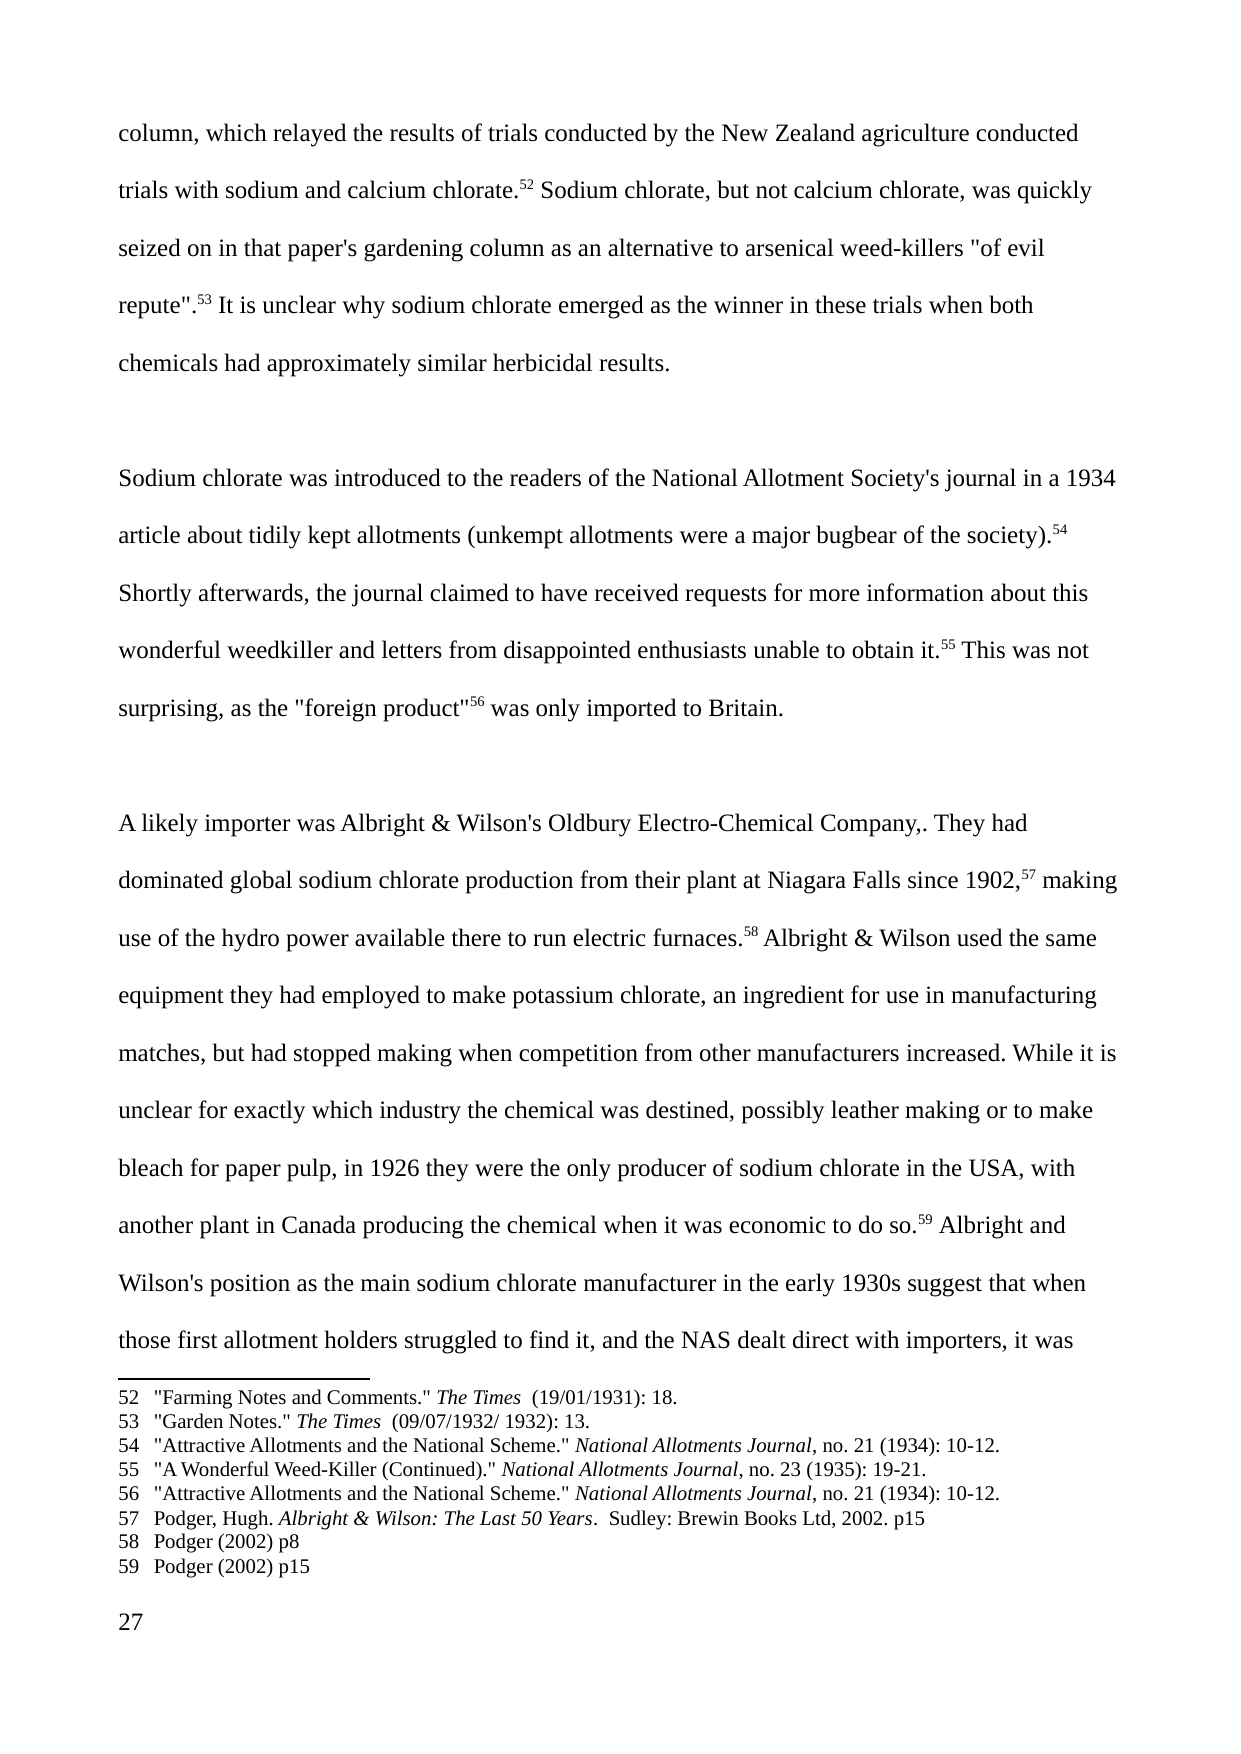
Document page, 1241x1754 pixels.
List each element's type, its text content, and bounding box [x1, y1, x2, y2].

text Podger (2002) p8 [118, 1529, 1122, 1553]
text Podger (2002) p15 [118, 1553, 1122, 1578]
text column, which relayed the results of trials conducted by the New Zealand agriculture conducted trials with sodium and calcium chlorate. Sodium chlorate, but not calcium chlorate, was quickly seized on in that paper's gardening column as an alternative to arsenical weed-killers "of evil repute". It is unclear why sodium chlorate emerged as the winner in these trials when both chemicals had approximately similar herbicidal results. [118, 118, 1122, 377]
text Podger, Hugh. Albright & Wilson: The Last 50 Years. Sudley: Brewin Books Ltd, 2002. p15 [118, 1505, 1122, 1529]
text "A Wonderful Weed-Killer (Continued)." National Allotments Journal, no. 23 (1935): 19-21. [118, 1457, 1122, 1481]
text "Farming Notes and Comments." The Times (19/01/1931): 18. [118, 1385, 1122, 1409]
text "Attractive Allotments and the National Scheme." National Allotments Journal, no. 21 (1934): 10-12. [118, 1481, 1122, 1505]
text Sodium chlorate was introduced to the readers of the National Allotment Society's journal in a 1934 article about tidily kept allotments (unkempt allotments were a major bugbear of the society). Shortly afterwards, the journal claimed to have received requests for more information about this wonderful weedkiller and letters from disappointed enthusiasts unable to obtain it. This was not surprising, as the "foreign product" was only imported to Britain. [118, 463, 1122, 722]
text "Garden Notes." The Times (09/07/1932/ 1932): 13. [118, 1409, 1122, 1433]
text A likely importer was Albright & Wilson's Oldbury Electro-Chemical Company,. They had dominated global sodium chlorate production from their plant at Niagara Falls since 1902, making use of the hydro power available there to run electric furnaces. Albright & Wilson used the same equipment they had employed to make potassium chlorate, an ingredient for use in manufacturing matches, but had stopped making when competition from other manufacturers increased. While it is unclear for exactly which industry the chemical was destined, possibly leather making or to make bleach for paper pulp, in 1926 they were the only producer of sodium chlorate in the USA, with another plant in Canada producing the chemical when it was economic to do so. Albright and Wilson's position as the main sodium chlorate manufacturer in the early 1930s suggest that when those first allotment holders struggled to find it, and the NAS dealt direct with importers, it was [118, 808, 1122, 1354]
text "Attractive Allotments and the National Scheme." National Allotments Journal, no. 21 (1934): 10-12. [118, 1433, 1122, 1457]
